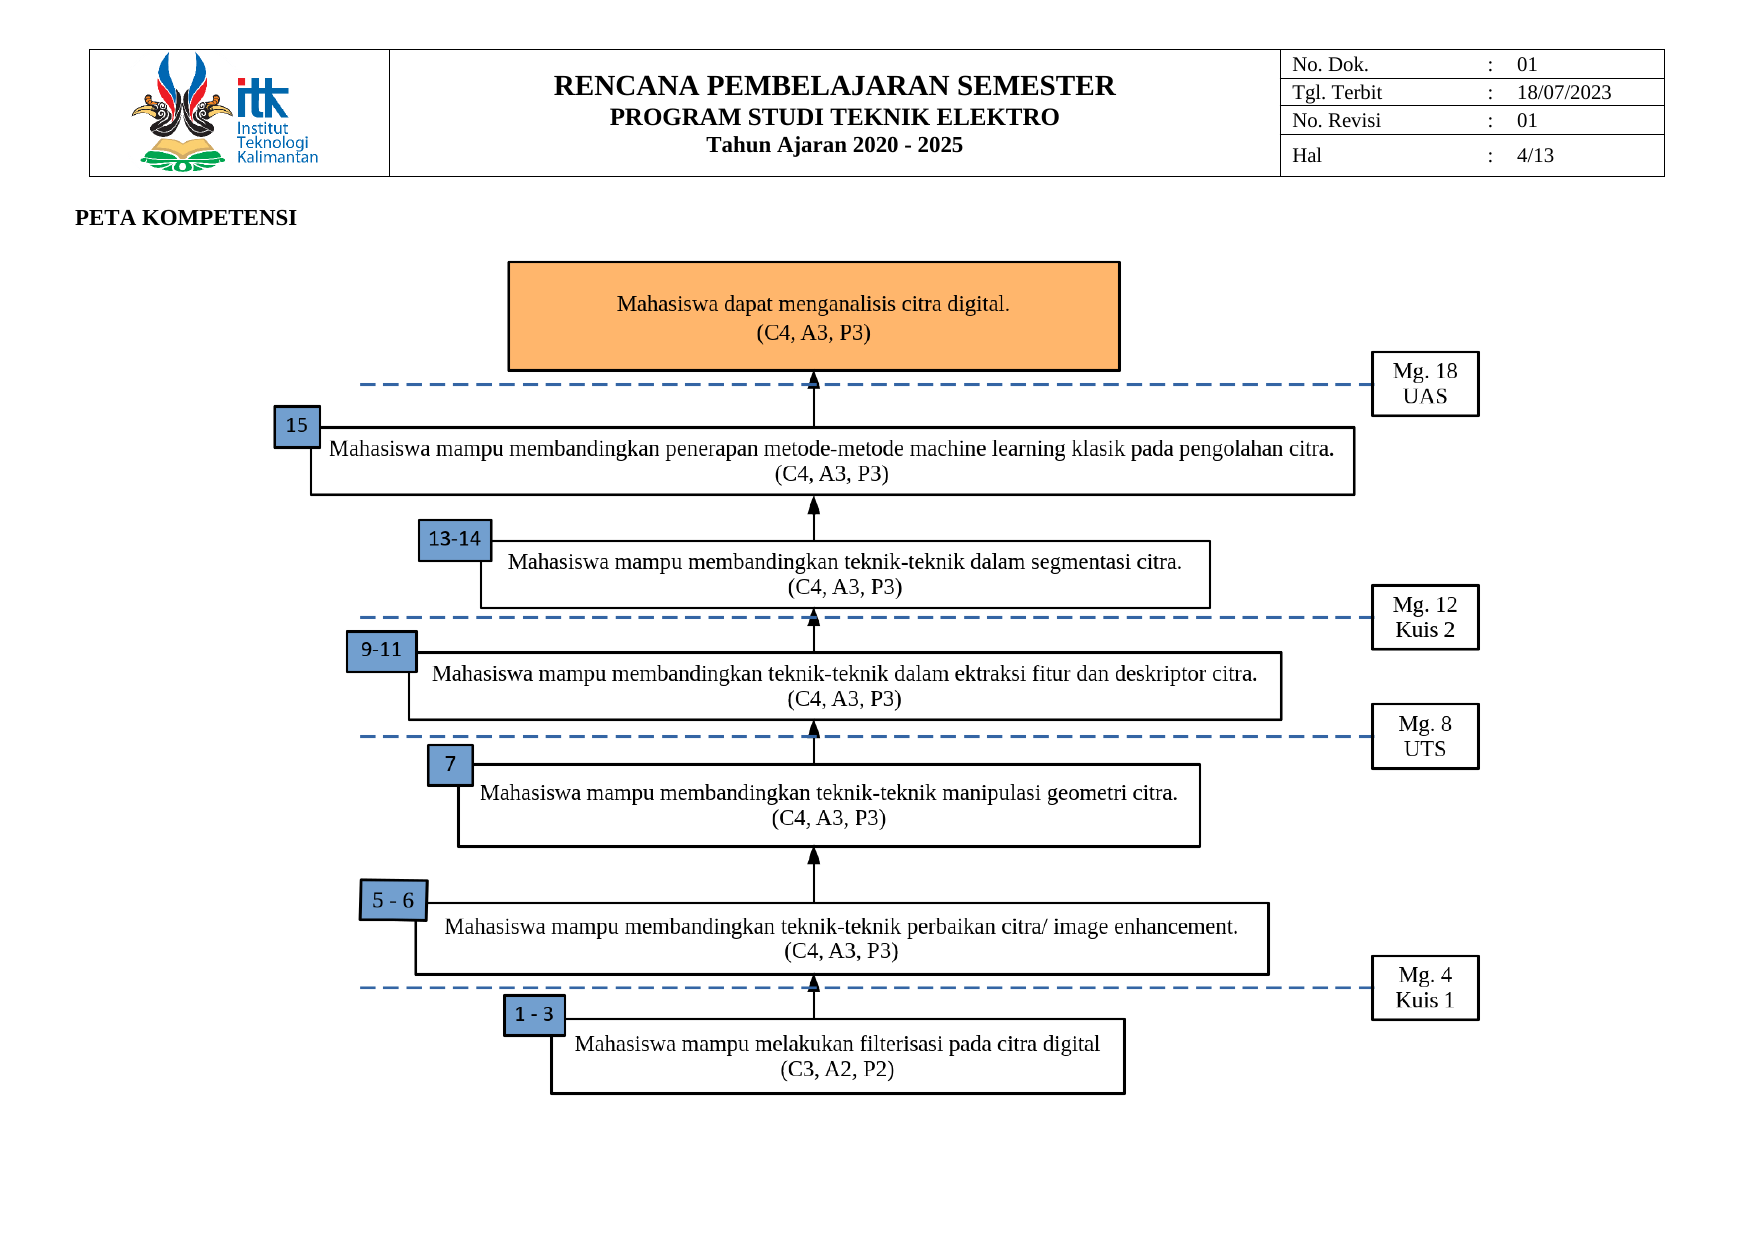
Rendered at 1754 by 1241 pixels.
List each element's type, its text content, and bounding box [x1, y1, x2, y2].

picture [253, 236, 1501, 1123]
picture [127, 50, 322, 176]
subtitle PETA KOMPETENSI [75, 204, 1679, 230]
